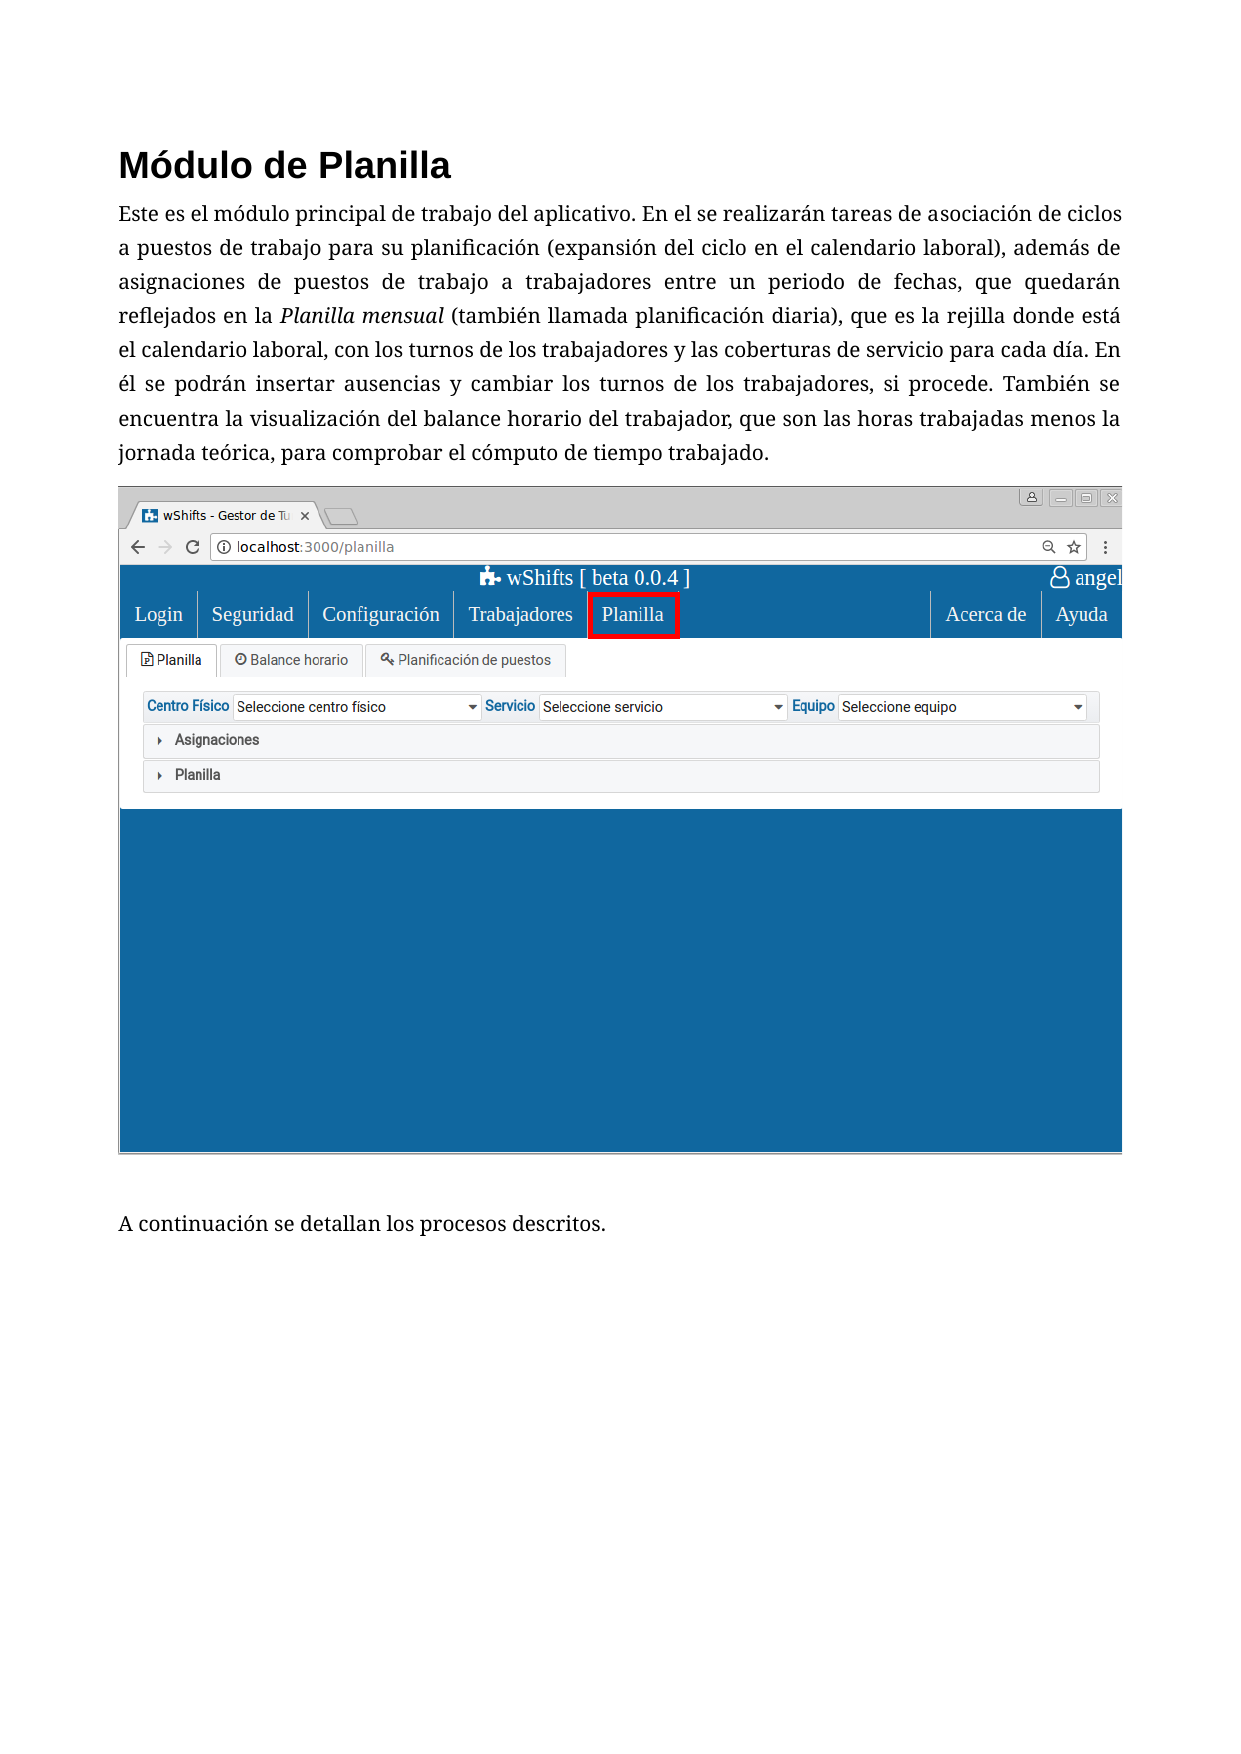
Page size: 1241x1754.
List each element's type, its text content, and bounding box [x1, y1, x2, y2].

subtitle Módulo de Planilla [118, 143, 1122, 187]
text Este es el módulo principal de trabajo del aplicativo. En el se realizarán tareas de asociación de ciclos a puestos de trabajo para su planificación (expansión del ciclo en el calendario laboral), además de asignaciones de puestos de trabajo a trabajadores entre un periodo de fechas, que quedarán reflejados en la Planilla mensual (también llamada planificación diaria), que es la rejilla donde está el calendario laboral, con los turnos de los trabajadores y las coberturas de servicio para cada día. En él se podrán insertar ausencias y cambiar los turnos de los trabajadores, si procede. También se encuentra la visualización del balance horario del trabajador, que son las horas trabajadas menos la jornada teórica, para comprobar el cómputo de tiempo trabajado. [118, 199, 1122, 466]
picture [118, 486, 1123, 1155]
text A continuación se detallan los procesos descritos. [118, 1209, 1122, 1238]
